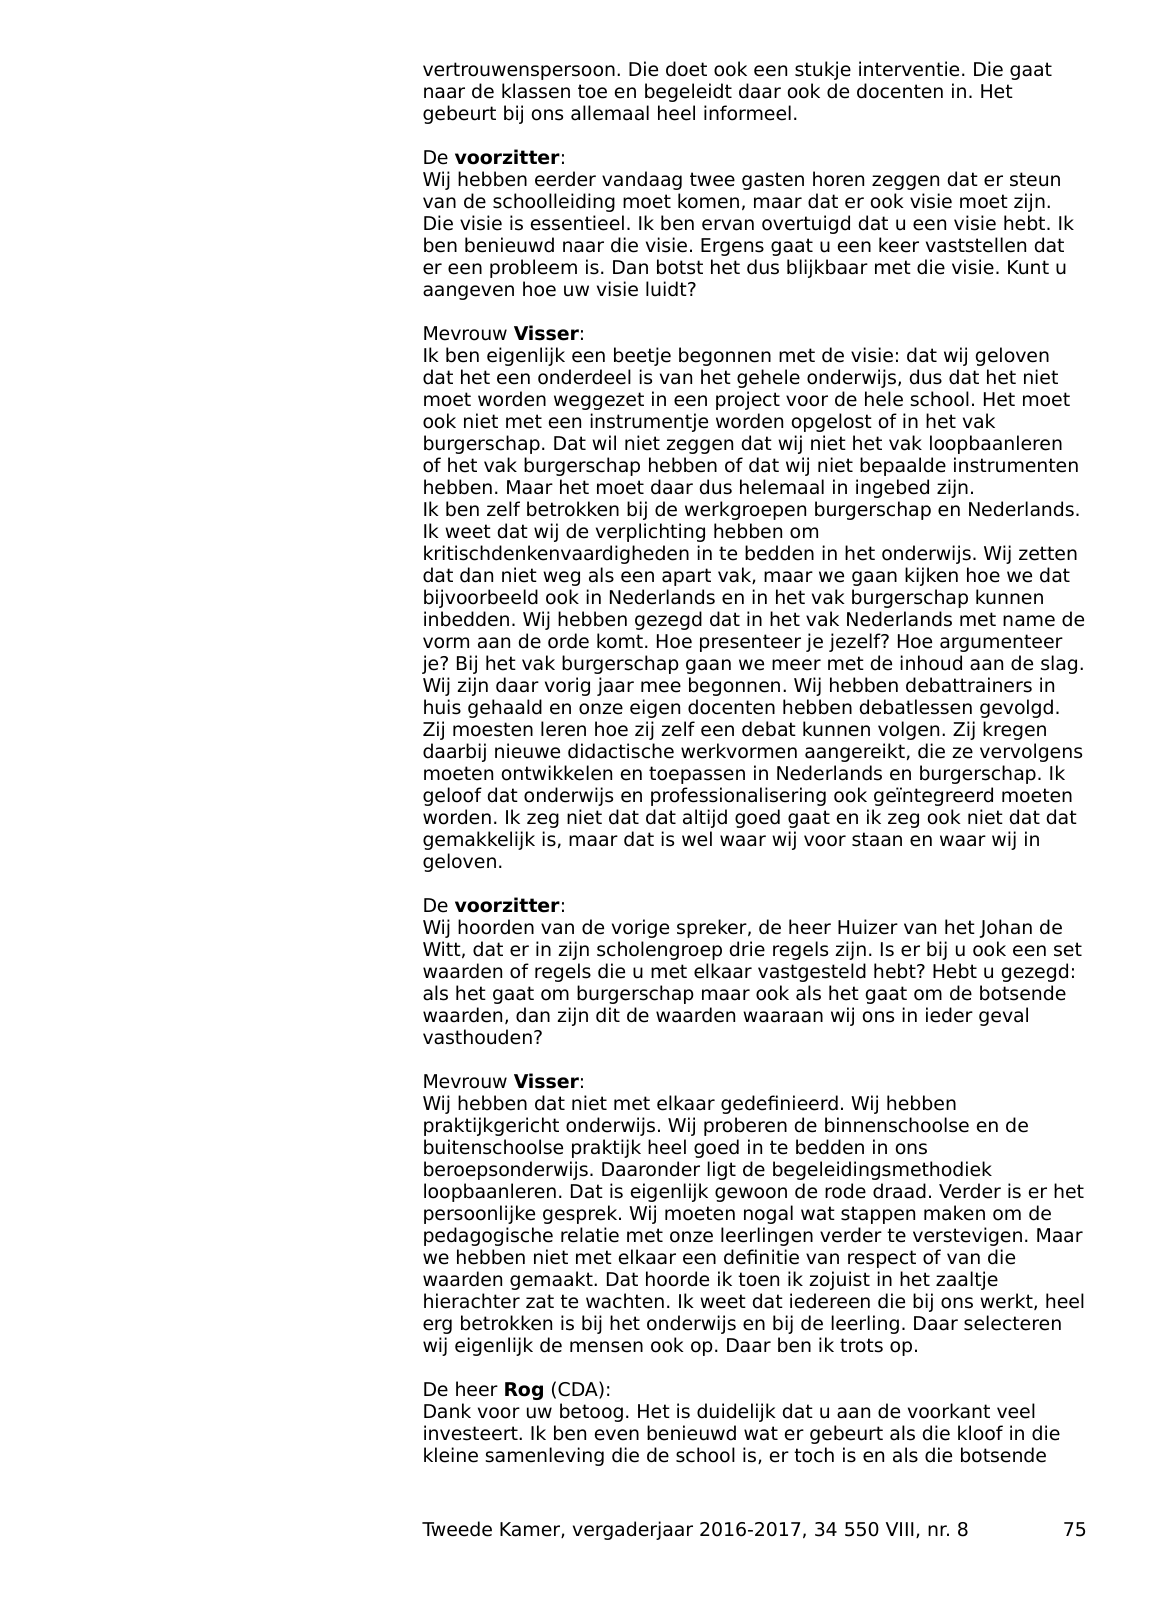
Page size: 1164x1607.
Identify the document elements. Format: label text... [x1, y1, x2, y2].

text Wij hebben dat niet met elkaar gedefinieerd. Wij hebben praktijkgericht onderwijs. Wij proberen de binnenschoolse en de buitenschoolse praktijk heel goed in te bedden in ons beroepsonderwijs. Daaronder ligt de begeleidingsmethodiek loopbaanleren. Dat is eigenlijk gewoon de rode draad. Verder is er het persoonlijke gesprek. Wij moeten nogal wat stappen maken om de pedagogische relatie met onze leerlingen verder te verstevigen. Maar we hebben niet met elkaar een definitie van respect of van die waarden gemaakt. Dat hoorde ik toen ik zojuist in het zaaltje hierachter zat te wachten. Ik weet dat iedereen die bij ons werkt, heel erg betrokken is bij het onderwijs en bij de leerling. Daar selecteren wij eigenlijk de mensen ook op. Daar ben ik trots op. [422, 1093, 1087, 1357]
text Ik ben zelf betrokken bij de werkgroepen burgerschap en Nederlands. Ik weet dat wij de verplichting hebben om kritischdenkenvaardigheden in te bedden in het onderwijs. Wij zetten dat dan niet weg als een apart vak, maar we gaan kijken hoe we dat bijvoorbeeld ook in Nederlands en in het vak burgerschap kunnen inbedden. Wij hebben gezegd dat in het vak Nederlands met name de vorm aan de orde komt. Hoe presenteer je jezelf? Hoe argumenteer je? Bij het vak burgerschap gaan we meer met de inhoud aan de slag. Wij zijn daar vorig jaar mee begonnen. Wij hebben debattrainers in huis gehaald en onze eigen docenten hebben debatlessen gevolgd. Zij moesten leren hoe zij zelf een debat kunnen volgen. Zij kregen daarbij nieuwe didactische werkvormen aangereikt, die ze vervolgens moeten ontwikkelen en toepassen in Nederlands en burgerschap. Ik geloof dat onderwijs en professionalisering ook geïntegreerd moeten worden. Ik zeg niet dat dat altijd goed gaat en ik zeg ook niet dat dat gemakkelijk is, maar dat is wel waar wij voor staan en waar wij in geloven. [422, 499, 1087, 873]
text Mevrouw Visser: [422, 1071, 1087, 1093]
text De heer Rog (CDA): [422, 1379, 1087, 1401]
text De voorzitter: [422, 895, 1087, 917]
text Wij hoorden van de vorige spreker, de heer Huizer van het Johan de Witt, dat er in zijn scholengroep drie regels zijn. Is er bij u ook een set waarden of regels die u met elkaar vastgesteld hebt? Hebt u gezegd: als het gaat om burgerschap maar ook als het gaat om de botsende waarden, dan zijn dit de waarden waaraan wij ons in ieder geval vasthouden? [422, 917, 1087, 1049]
text Wij hebben eerder vandaag twee gasten horen zeggen dat er steun van de schoolleiding moet komen, maar dat er ook visie moet zijn. Die visie is essentieel. Ik ben ervan overtuigd dat u een visie hebt. Ik ben benieuwd naar die visie. Ergens gaat u een keer vaststellen dat er een probleem is. Dan botst het dus blijkbaar met die visie. Kunt u aangeven hoe uw visie luidt? [422, 169, 1087, 301]
text Ik ben eigenlijk een beetje begonnen met de visie: dat wij geloven dat het een onderdeel is van het gehele onderwijs, dus dat het niet moet worden weggezet in een project voor de hele school. Het moet ook niet met een instrumentje worden opgelost of in het vak burgerschap. Dat wil niet zeggen dat wij niet het vak loopbaanleren of het vak burgerschap hebben of dat wij niet bepaalde instrumenten hebben. Maar het moet daar dus helemaal in ingebed zijn. [422, 345, 1087, 499]
text Dank voor uw betoog. Het is duidelijk dat u aan de voorkant veel investeert. Ik ben even benieuwd wat er gebeurt als die kloof in die kleine samenleving die de school is, er toch is en als die botsende [422, 1401, 1087, 1467]
text vertrouwenspersoon. Die doet ook een stukje interventie. Die gaat naar de klassen toe en begeleidt daar ook de docenten in. Het gebeurt bij ons allemaal heel informeel. [422, 59, 1087, 125]
text De voorzitter: [422, 147, 1087, 169]
text Mevrouw Visser: [422, 323, 1087, 345]
